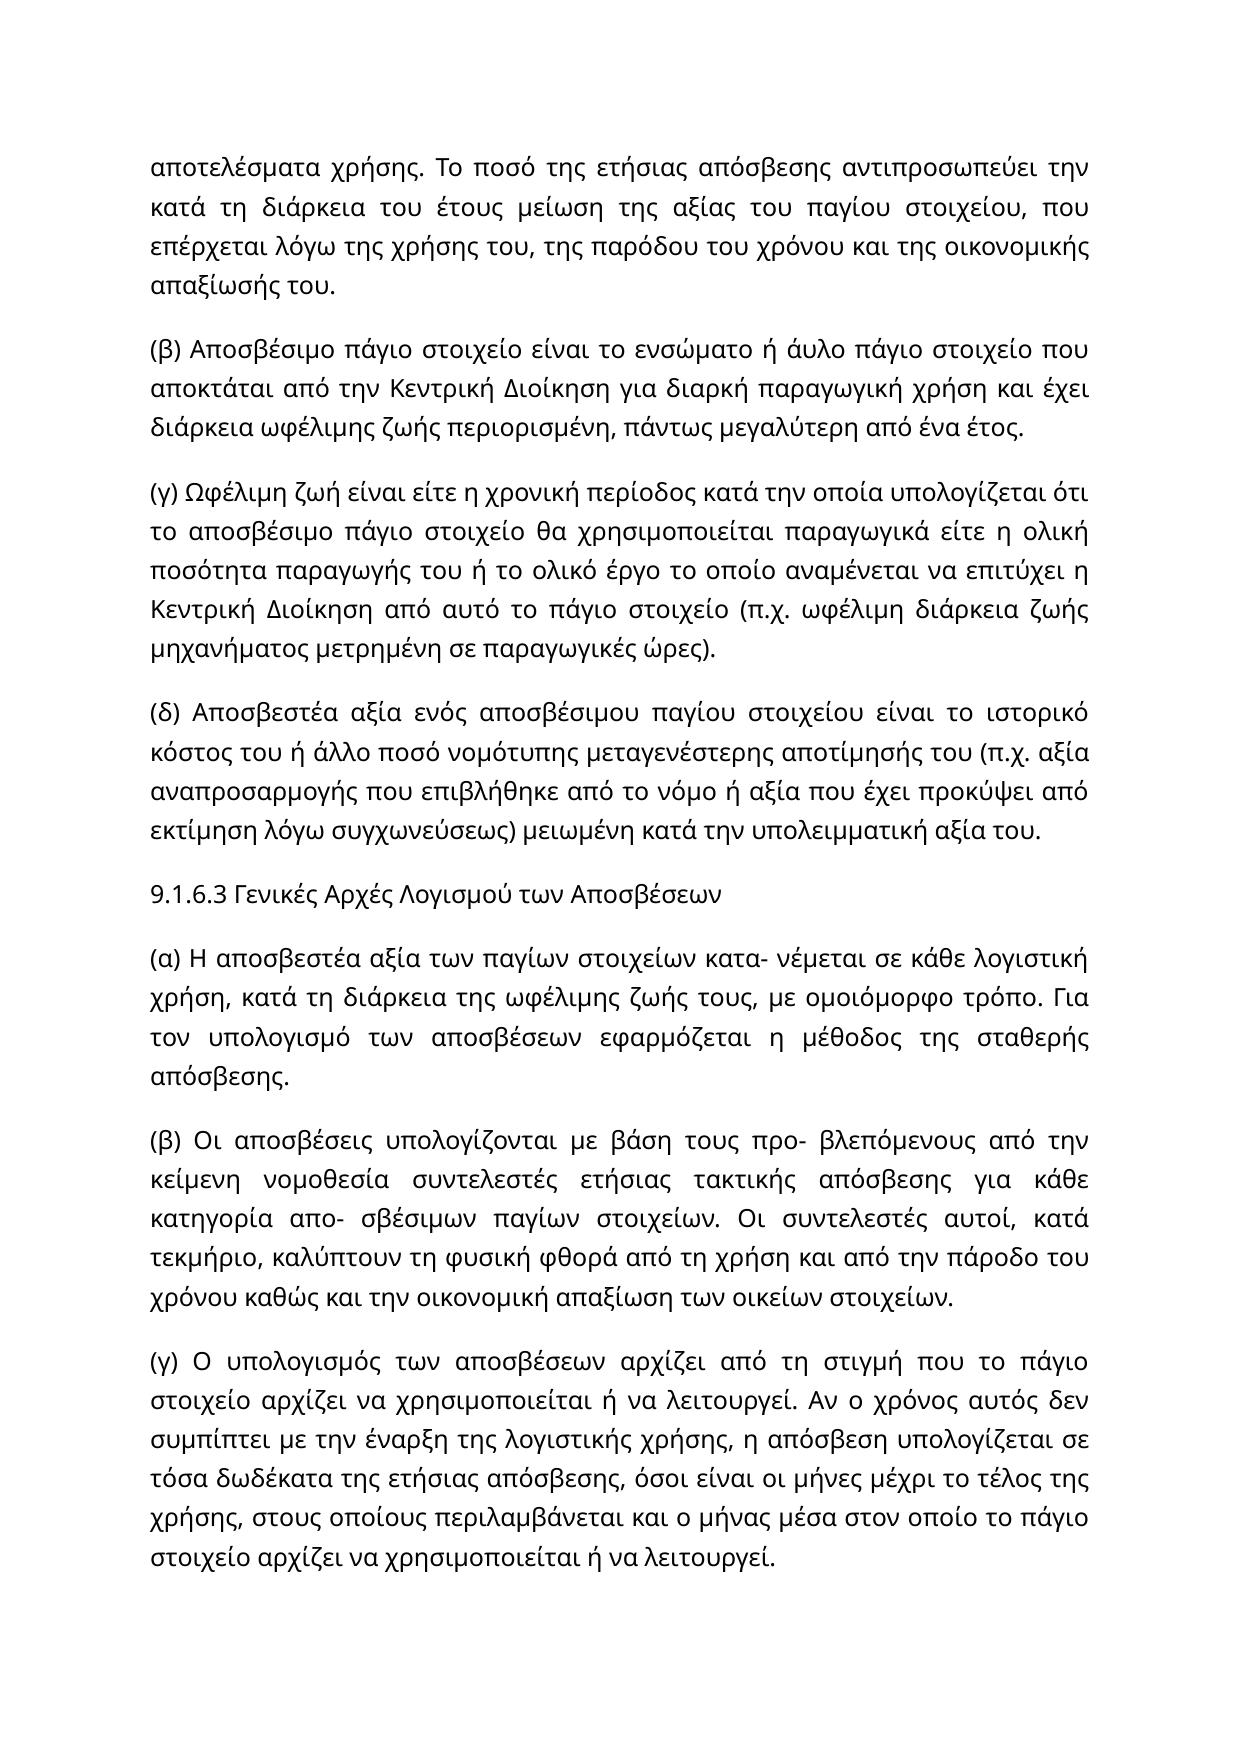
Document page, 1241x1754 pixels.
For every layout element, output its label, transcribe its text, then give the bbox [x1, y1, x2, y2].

text (δ) Αποσβεστέα αξία ενός αποσβέσιμου παγίου στοιχείου είναι το ιστορικό κόστος του ή άλλο ποσό νομότυπης μεταγενέστερης αποτίμησής του (π.χ. αξία αναπροσαρμογής που επιβλήθηκε από το νόμο ή αξία που έχει προκύψει από εκτίμηση λόγω συγχωνεύσεως) μειωμένη κατά την υπολειμματική αξία του. [150, 695, 1090, 847]
text (γ) Ο υπολογισμός των αποσβέσεων αρχίζει από τη στιγμή που το πάγιο στοιχείο αρχίζει να χρησιμοποιείται ή να λειτουργεί. Αν ο χρόνος αυτός δεν συμπίπτει με την έναρξη της λογιστικής χρήσης, η απόσβεση υπολογίζεται σε τόσα δωδέκατα της ετήσιας απόσβεσης, όσοι είναι οι μήνες μέχρι το τέλος της χρήσης, στους οποίους περιλαμβάνεται και ο μήνας μέσα στον οποίο το πάγιο στοιχείο αρχίζει να χρησιμοποιείται ή να λειτουργεί. [150, 1343, 1090, 1573]
text (γ) Ωφέλιμη ζωή είναι είτε η χρονική περίοδος κατά την οποία υπολογίζεται ότι το αποσβέσιμο πάγιο στοιχείο θα χρησιμοποιείται παραγωγικά είτε η ολική ποσότητα παραγωγής του ή το ολικό έργο το οποίο αναμένεται να επιτύχει η Κεντρική Διοίκηση από αυτό το πάγιο στοιχείο (π.χ. ωφέλιμη διάρκεια ζωής μηχανήματος μετρημένη σε παραγωγικές ώρες). [150, 474, 1090, 665]
text (β) Οι αποσβέσεις υπολογίζονται με βάση τους προ- βλεπόμενους από την κείμενη νομοθεσία συντελεστές ετήσιας τακτικής απόσβεσης για κάθε κατηγορία απο- σβέσιμων παγίων στοιχείων. Οι συντελεστές αυτοί, κατά τεκμήριο, καλύπτουν τη φυσική φθορά από τη χρήση και από την πάροδο του χρόνου καθώς και την οικονομική απαξίωση των οικείων στοιχείων. [150, 1122, 1090, 1313]
text 9.1.6.3 Γενικές Αρχές Λογισμού των Αποσβέσεων [150, 877, 1090, 911]
text (α) Η αποσβεστέα αξία των παγίων στοιχείων κατα- νέμεται σε κάθε λογιστική χρήση, κατά τη διάρκεια της ωφέλιμης ζωής τους, με ομοιόμορφο τρόπο. Για τον υπολογισμό των αποσβέσεων εφαρμόζεται η μέθοδος της σταθερής απόσβεσης. [150, 941, 1090, 1092]
text (β) Αποσβέσιμο πάγιο στοιχείο είναι το ενσώματο ή άυλο πάγιο στοιχείο που αποκτάται από την Κεντρική Διοίκηση για διαρκή παραγωγική χρήση και έχει διάρκεια ωφέλιμης ζωής περιορισμένη, πάντως μεγαλύτερη από ένα έτος. [150, 332, 1090, 444]
text αποτελέσματα χρήσης. Το ποσό της ετήσιας απόσβεσης αντιπροσωπεύει την κατά τη διάρκεια του έτους μείωση της αξίας του παγίου στοιχείου, που επέρχεται λόγω της χρήσης του, της παρόδου του χρόνου και της οικονομικής απαξίωσής του. [150, 150, 1090, 302]
